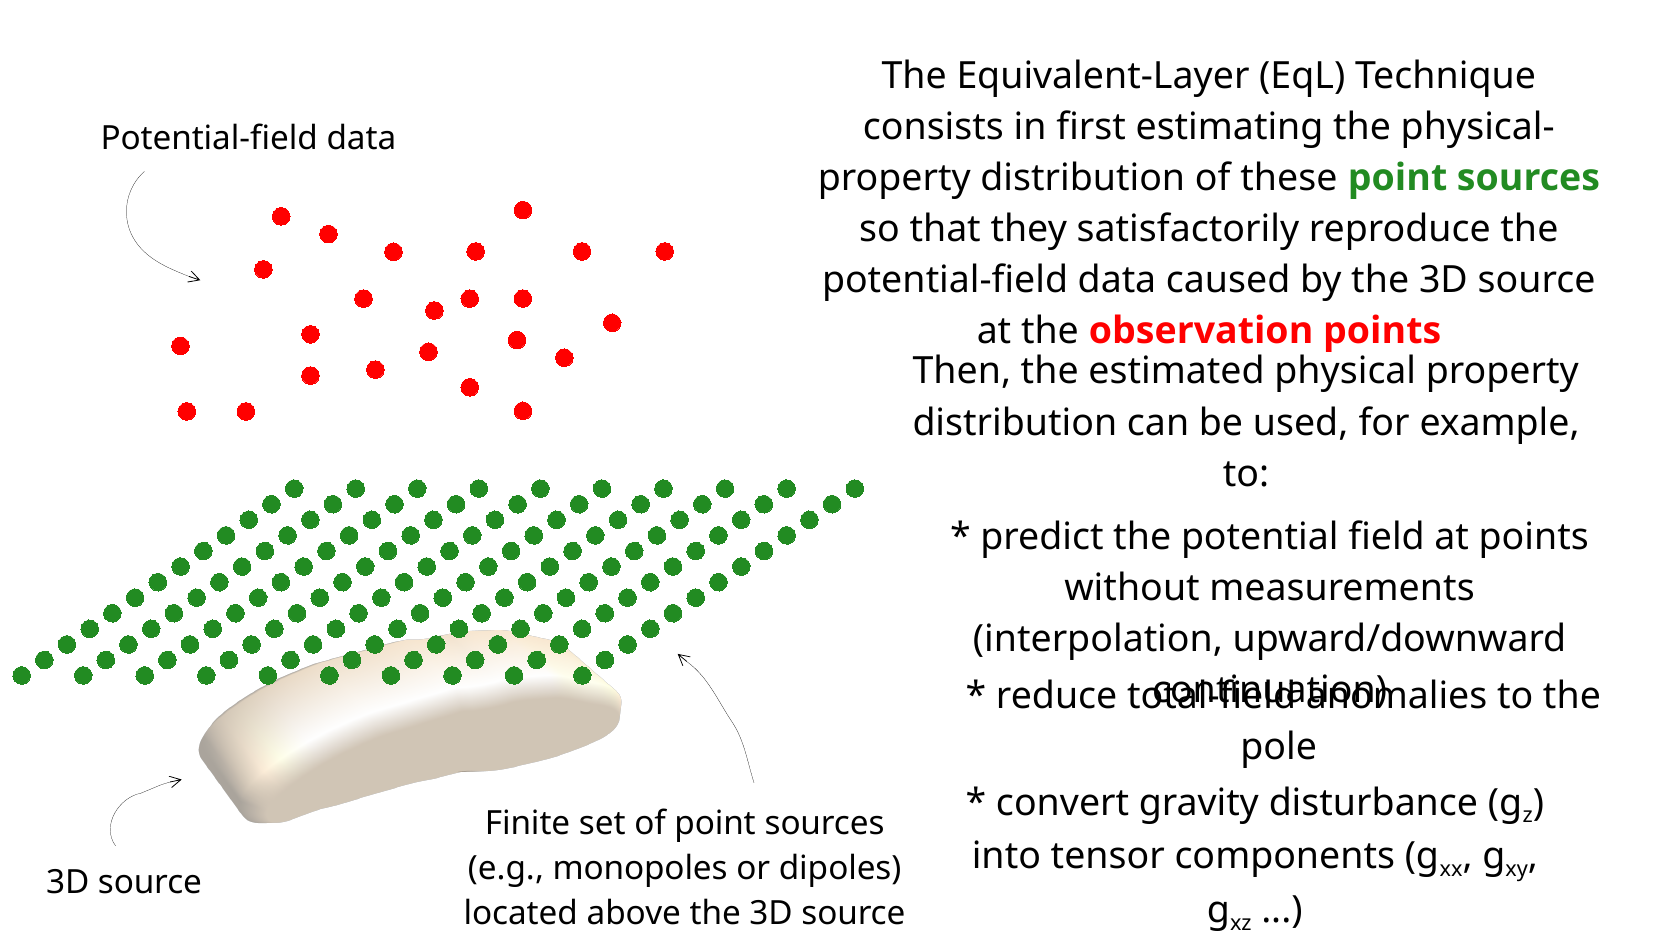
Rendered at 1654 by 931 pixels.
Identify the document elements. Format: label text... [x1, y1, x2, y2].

text_box [531, 479, 550, 498]
text_box [272, 207, 291, 226]
text_box Finite set of point sources (e.g., monopoles or dipoles) located above the 3D source [448, 791, 934, 916]
text_box [648, 526, 666, 545]
text_box [401, 526, 420, 545]
text_box [242, 635, 261, 654]
text_box [425, 301, 444, 320]
text_box [508, 331, 526, 349]
text_box * reduce total-field anomalies to the pole [950, 661, 1630, 762]
text_box [226, 604, 245, 623]
text_box [281, 651, 300, 669]
text_box [466, 651, 485, 669]
text_box [404, 651, 423, 669]
text_box Potential-field data [85, 106, 401, 158]
text_box [408, 479, 427, 498]
text_box [301, 510, 320, 529]
text_box [495, 588, 514, 607]
text_box [103, 604, 122, 623]
text_box [340, 526, 358, 545]
text_box [320, 666, 339, 685]
text_box [272, 573, 290, 592]
text_box [317, 542, 336, 560]
text_box [349, 604, 368, 623]
text_box [142, 619, 161, 638]
text_box [424, 510, 443, 529]
text_box [148, 573, 167, 592]
text_box [541, 557, 559, 576]
text_box [511, 619, 530, 638]
text_box [664, 557, 682, 576]
text_box [294, 557, 313, 576]
text_box [573, 666, 592, 685]
text_box [379, 542, 397, 560]
text_box [514, 289, 532, 308]
text_box [463, 526, 482, 545]
text_box [823, 495, 841, 514]
text_box [165, 604, 183, 623]
text_box [265, 619, 284, 638]
text_box [187, 588, 206, 607]
text_box [197, 666, 216, 685]
text_box [557, 588, 575, 607]
text_box [603, 313, 622, 332]
text_box [80, 619, 99, 638]
text_box [12, 666, 31, 685]
text_box [709, 573, 728, 592]
text_box [654, 479, 673, 498]
text_box [356, 557, 375, 576]
text_box [119, 635, 138, 654]
text_box 3D source [31, 850, 206, 902]
text_box The Equivalent-Layer (EqL) Technique consists in first estimating the physical-property distribution of these point sources so that they satisfactorily reproduce the potential-field data caused by the 3D source at the observation points [803, 41, 1630, 313]
text_box [508, 495, 527, 514]
text_box [505, 666, 523, 685]
text_box [579, 573, 598, 592]
text_box [488, 635, 507, 654]
text_box [385, 495, 404, 514]
text_box [365, 635, 384, 654]
text_box [217, 526, 235, 545]
text_box Then, the estimated physical property distribution can be used, for example, to: [874, 336, 1619, 438]
text_box [456, 573, 475, 592]
text_box [135, 666, 154, 685]
text_box [343, 651, 361, 669]
text_box [593, 479, 611, 498]
text_box [709, 526, 728, 545]
text_box [233, 557, 251, 576]
text_box [372, 588, 391, 607]
text_box * convert gravity disturbance (gz) into tensor components (gxx, gxy, gxz ...) [950, 767, 1630, 869]
text_box [319, 225, 338, 243]
text_box [262, 495, 281, 514]
text_box [181, 635, 199, 654]
text_box [301, 325, 320, 344]
text_box [363, 510, 381, 529]
text_box [354, 289, 373, 308]
text_box [58, 635, 76, 654]
text_box [237, 402, 255, 421]
text_box [573, 242, 591, 261]
text_box [595, 604, 614, 623]
text_box [670, 510, 689, 529]
text_box [382, 666, 400, 685]
text_box [171, 557, 190, 576]
text_box [716, 479, 734, 498]
text_box [686, 542, 705, 560]
text_box [655, 242, 674, 261]
text_box [693, 495, 712, 514]
text_box [74, 666, 93, 685]
text_box [194, 542, 213, 560]
text_box [333, 573, 352, 592]
text_box [618, 635, 637, 654]
text_box [466, 242, 485, 261]
text_box [346, 479, 365, 498]
text_box [417, 557, 436, 576]
text_box [846, 479, 864, 498]
text_box [547, 510, 566, 529]
text_box [35, 651, 54, 669]
text_box [524, 526, 543, 545]
text_box [514, 401, 532, 420]
text_box [602, 557, 621, 576]
text_box [433, 588, 452, 607]
text_box [384, 242, 403, 261]
text_box [447, 495, 465, 514]
text_box [527, 651, 546, 669]
text_box [254, 260, 273, 279]
text_box [596, 651, 614, 669]
text_box [126, 588, 144, 607]
text_box [754, 495, 773, 514]
text_box [563, 542, 582, 560]
text_box [460, 378, 479, 397]
text_box [460, 289, 479, 308]
text_box [220, 651, 238, 669]
text_box [210, 573, 229, 592]
text_box [479, 557, 498, 576]
text_box [732, 557, 751, 576]
text_box [395, 573, 413, 592]
text_box [278, 526, 297, 545]
text_box [625, 542, 644, 560]
text_box [550, 635, 569, 654]
text_box [800, 510, 819, 529]
text_box [419, 342, 438, 361]
text_box [171, 337, 190, 355]
text_box [686, 588, 705, 607]
text_box [777, 526, 796, 545]
text_box * predict the potential field at points without measurements (interpolation, upward/downward continuation) [921, 501, 1619, 644]
text_box [618, 588, 637, 607]
text_box [450, 619, 468, 638]
text_box [301, 366, 320, 385]
text_box [177, 402, 196, 421]
text_box [304, 635, 322, 654]
text_box [641, 573, 660, 592]
text_box [203, 619, 222, 638]
text_box [755, 542, 773, 560]
text_box [440, 542, 459, 560]
text_box [249, 588, 268, 607]
text_box [470, 479, 488, 498]
text_box [777, 479, 796, 498]
text_box [609, 510, 627, 529]
text_box [310, 588, 329, 607]
text_box [472, 604, 491, 623]
text_box [96, 651, 115, 669]
text_box [285, 479, 304, 498]
text_box [259, 666, 277, 685]
text_box [443, 666, 462, 685]
text_box [388, 619, 407, 638]
text_box [366, 360, 385, 379]
text_box [411, 604, 429, 623]
text_box [586, 526, 605, 545]
text_box [324, 495, 342, 514]
text_box [631, 495, 650, 514]
text_box [256, 542, 274, 560]
text_box [641, 619, 660, 638]
text_box [573, 619, 591, 638]
text_box [239, 510, 258, 529]
text_box [518, 573, 536, 592]
text_box [158, 651, 177, 669]
text_box [664, 604, 682, 623]
text_box [502, 542, 520, 560]
text_box [732, 510, 751, 529]
text_box [555, 348, 574, 367]
text_box [327, 619, 345, 638]
text_box [570, 495, 589, 514]
text_box [427, 635, 446, 654]
text_box [486, 510, 504, 529]
text_box [514, 201, 532, 219]
text_box [288, 604, 306, 623]
text_box [534, 604, 553, 623]
